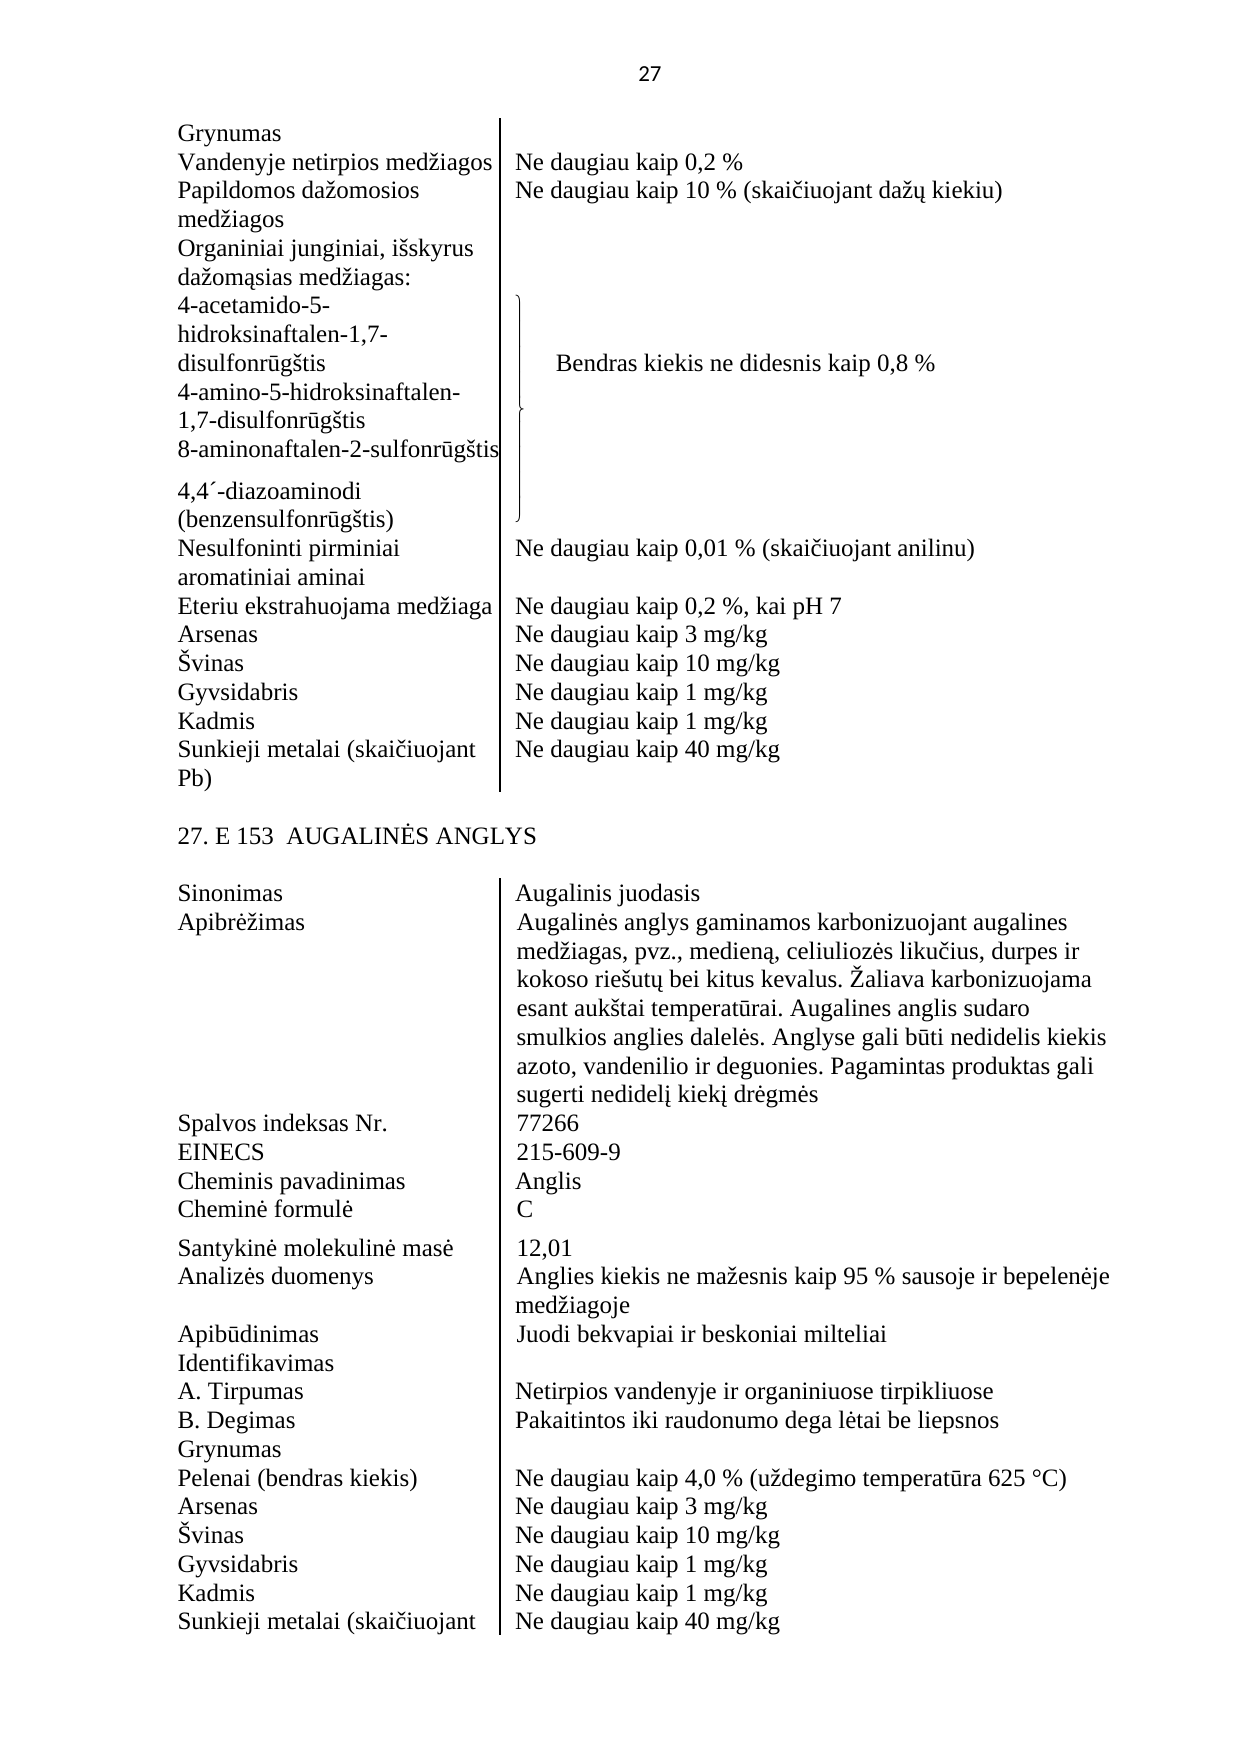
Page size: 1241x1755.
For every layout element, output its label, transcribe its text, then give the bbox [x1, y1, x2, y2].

table_cell Ne daugiau kaip 10 mg/kg [501, 1520, 1122, 1549]
table_cell Grynumas [177, 118, 499, 147]
table_cell Pakaitintos iki raudonumo dega lėtai be liepsnos [501, 1405, 1122, 1434]
table_cell Santykinė molekulinė masė [177, 1233, 499, 1261]
table_cell 77266 [501, 1108, 1122, 1137]
table_cell Arsenas [177, 1491, 499, 1520]
table_cell Ne daugiau kaip 40 mg/kg [501, 1606, 1122, 1635]
table_cell Apibrėžimas [177, 907, 499, 1108]
table_cell 4,4´-diazoaminodi (benzensulfonrūgštis) [177, 476, 499, 533]
table_cell Ne daugiau kaip 1 mg/kg [501, 677, 1122, 706]
table_cell Netirpios vandenyje ir organiniuose tirpikliuose [501, 1376, 1122, 1405]
table_cell [501, 233, 1122, 291]
table_cell Gyvsidabris [177, 677, 499, 706]
table_cell Gyvsidabris [177, 1549, 499, 1578]
table_cell 12,01 [501, 1233, 1122, 1261]
table_cell Švinas [177, 648, 499, 677]
table_cell Ne daugiau kaip 3 mg/kg [501, 1491, 1122, 1520]
table_cell [501, 1348, 1122, 1376]
table_cell Organiniai junginiai, išskyrus dažomąsias medžiagas: [177, 233, 499, 291]
table_cell Analizės duomenys [177, 1261, 499, 1319]
table_cell Juodi bekvapiai ir beskoniai milteliai [501, 1319, 1122, 1348]
table_cell Ne daugiau kaip 10 % (skaičiuojant dažų kiekiu) [501, 176, 1122, 233]
table_cell Ne daugiau kaip 4,0 % (uždegimo temperatūra 625 °C) [501, 1463, 1122, 1491]
table_cell Ne daugiau kaip 0,2 % [501, 147, 1122, 176]
table_cell Vandenyje netirpios medžiagos [177, 147, 499, 176]
table_cell Ne daugiau kaip 0,2 %, kai pH 7 [501, 591, 1122, 619]
table_cell [501, 1434, 1122, 1463]
table_cell Pelenai (bendras kiekis) [177, 1463, 499, 1491]
table_cell Kadmis [177, 706, 499, 734]
table_cell 27. E 153 AUGALINĖS ANGLYS [177, 792, 1122, 878]
table_cell Sinonimas [177, 878, 499, 907]
table_cell Ne daugiau kaip 10 mg/kg [501, 648, 1122, 677]
table_cell 8-aminonaftalen-2-sulfonrūgštis [177, 434, 499, 476]
table_cell Grynumas [177, 1434, 499, 1463]
table_cell Kadmis [177, 1578, 499, 1606]
table_cell Apibūdinimas [177, 1319, 499, 1348]
table_cell Ne daugiau kaip 1 mg/kg [501, 1549, 1122, 1578]
table_cell C [501, 1195, 1122, 1233]
table_cell 215-609-9 [501, 1137, 1122, 1166]
table_cell Nesulfoninti pirminiai aromatiniai aminai [177, 533, 499, 591]
table_cell Anglis [501, 1166, 1122, 1194]
table_cell Ne daugiau kaip 3 mg/kg [501, 620, 1122, 648]
table_cell [541, 476, 1122, 533]
table_cell Ne daugiau kaip 0,01 % (skaičiuojant anilinu) [501, 533, 1122, 591]
table_cell Eteriu ekstrahuojama medžiaga [177, 591, 499, 619]
table_cell B. Degimas [177, 1405, 499, 1434]
table_cell [541, 434, 1122, 476]
table_cell Identifikavimas [177, 1348, 499, 1376]
table_cell Sunkieji metalai (skaičiuojant [177, 1606, 499, 1635]
table_cell Papildomos dažomosios medžiagos [177, 176, 499, 233]
table_cell Ne daugiau kaip 1 mg/kg [501, 1578, 1122, 1606]
table_cell Cheminė formulė [177, 1195, 499, 1233]
table_cell Švinas [177, 1520, 499, 1549]
table_cell EINECS [177, 1137, 499, 1166]
table_cell Anglies kiekis ne mažesnis kaip 95 % sausoje ir bepelenėje medžiagoje [501, 1261, 1122, 1319]
table_cell Bendras kiekis ne didesnis kaip 0,8 % [541, 291, 1122, 434]
table_cell Ne daugiau kaip 40 mg/kg [501, 735, 1122, 792]
table_cell Augalinis juodasis [501, 878, 1122, 907]
table_cell A. Tirpumas [177, 1376, 499, 1405]
table_cell 4-acetamido-5-hidroksinaftalen-1,7-disulfonrūgštis [177, 291, 499, 377]
table_cell Ne daugiau kaip 1 mg/kg [501, 706, 1122, 734]
table_cell Arsenas [177, 620, 499, 648]
table_cell Spalvos indeksas Nr. [177, 1108, 499, 1137]
table_cell 4-amino-5-hidroksinaftalen-1,7-disulfonrūgštis [177, 377, 499, 434]
table_cell Cheminis pavadinimas [177, 1166, 499, 1194]
table_cell [501, 118, 1122, 147]
table_cell [501, 291, 541, 533]
table_cell Sunkieji metalai (skaičiuojant Pb) [177, 735, 499, 792]
table_cell Augalinės anglys gaminamos karbonizuojant augalines medžiagas, pvz., medieną, celiuliozės likučius, durpes ir kokoso riešutų bei kitus kevalus. Žaliava karbonizuojama esant aukštai temperatūrai. Augalines anglis sudaro smulkios anglies dalelės. Anglyse gali būti nedidelis kiekis azoto, vandenilio ir deguonies. Pagamintas produktas gali sugerti nedidelį kiekį drėgmės [501, 907, 1122, 1108]
